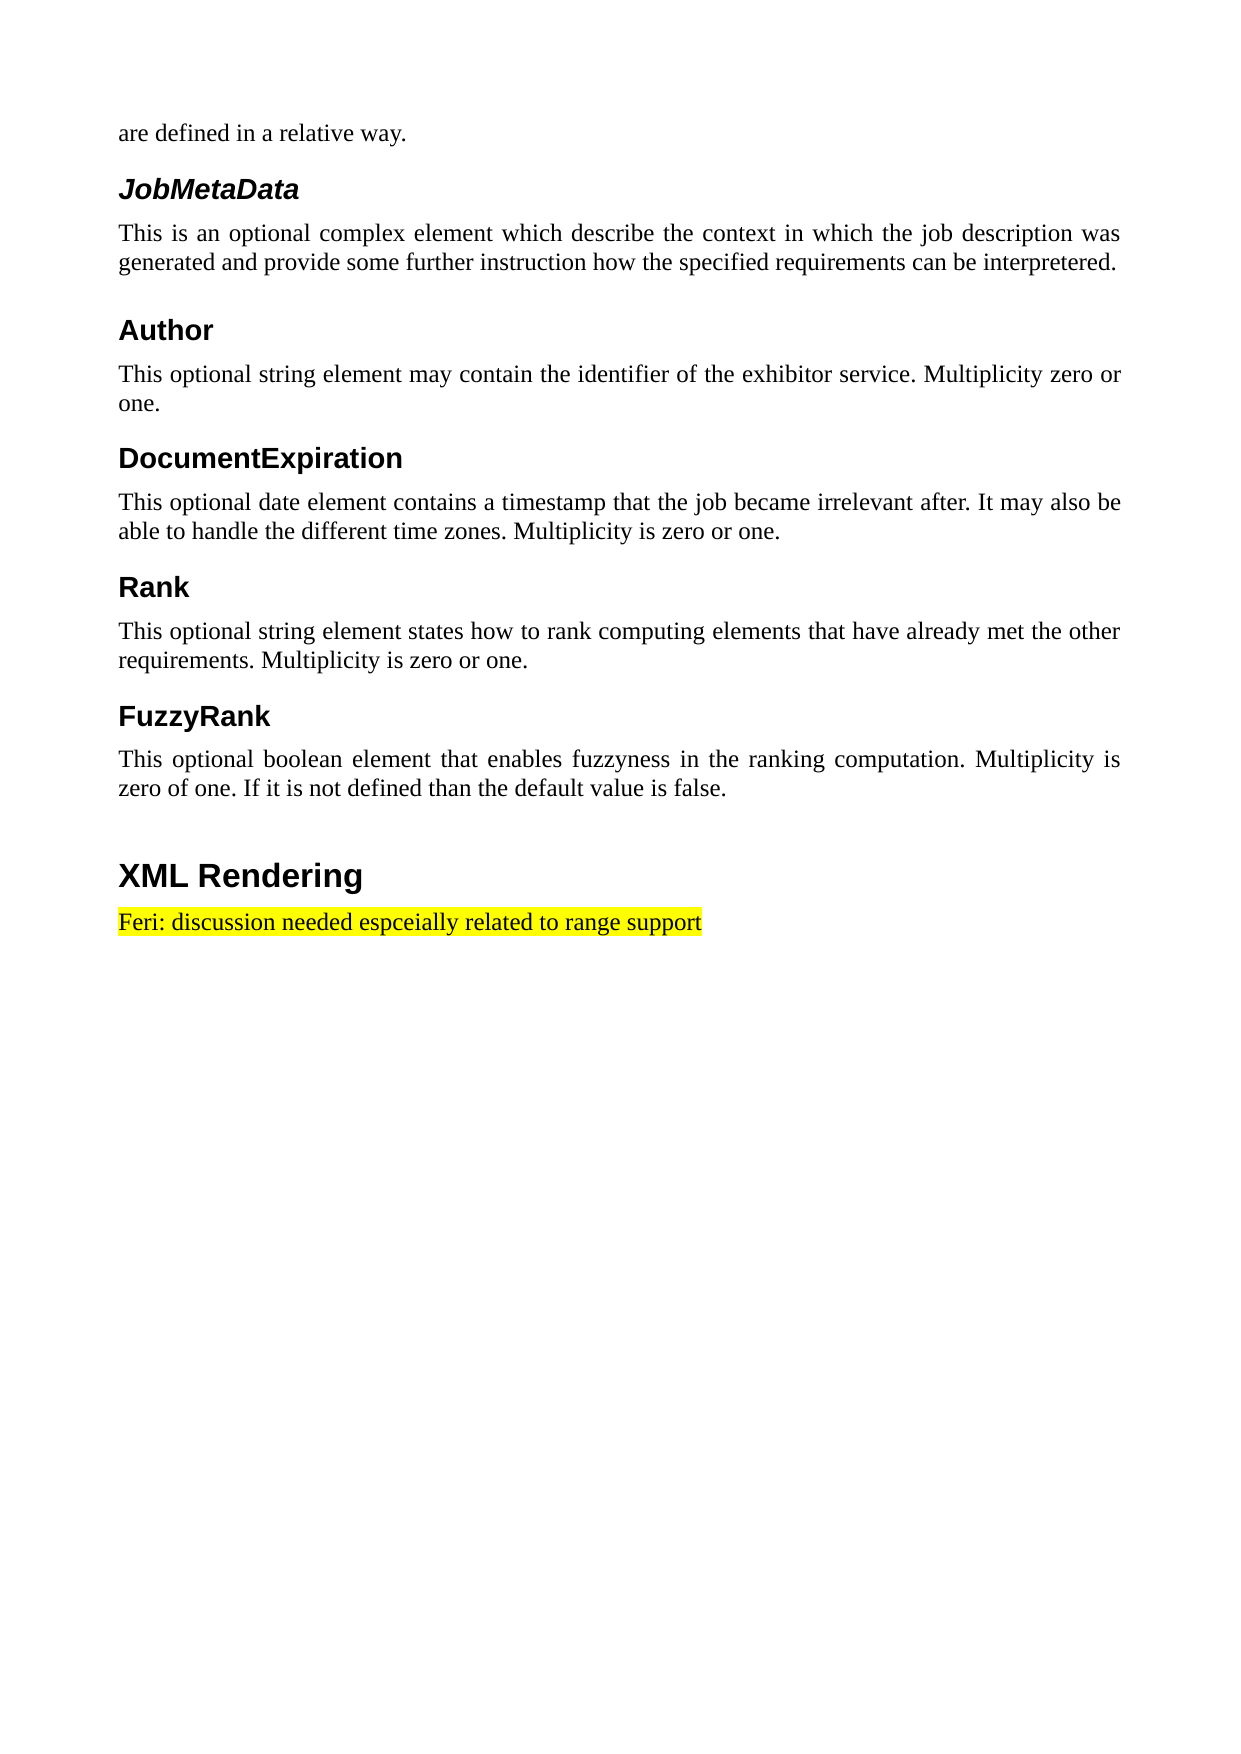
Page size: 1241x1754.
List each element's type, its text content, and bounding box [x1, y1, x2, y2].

text This optional boolean element that enables fuzzyness in the ranking computation. Multiplicity is zero of one. If it is not defined than the default value is false. [118, 744, 1122, 802]
subtitle JobMetaData [118, 172, 1122, 205]
text This optional date element contains a timestamp that the job became irrelevant after. It may also be able to handle the different time zones. Multiplicity is zero or one. [118, 487, 1122, 545]
text This optional string element states how to rank computing elements that have already met the other requirements. Multiplicity is zero or one. [118, 616, 1122, 673]
subtitle Rank [118, 570, 1122, 603]
text are defined in a relative way. [118, 118, 1122, 147]
subtitle FuzzyRank [118, 698, 1122, 732]
subtitle Author [118, 313, 1122, 346]
text This optional string element may contain the identifier of the exhibitor service. Multiplicity zero or one. [118, 359, 1122, 416]
subtitle XML Rendering [118, 856, 1122, 894]
text Feri: discussion needed espceially related to range support [118, 907, 1122, 936]
subtitle DocumentExpiration [118, 441, 1122, 475]
text This is an optional complex element which describe the context in which the job description was generated and provide some further instruction how the specified requirements can be interpretered. [118, 218, 1122, 275]
